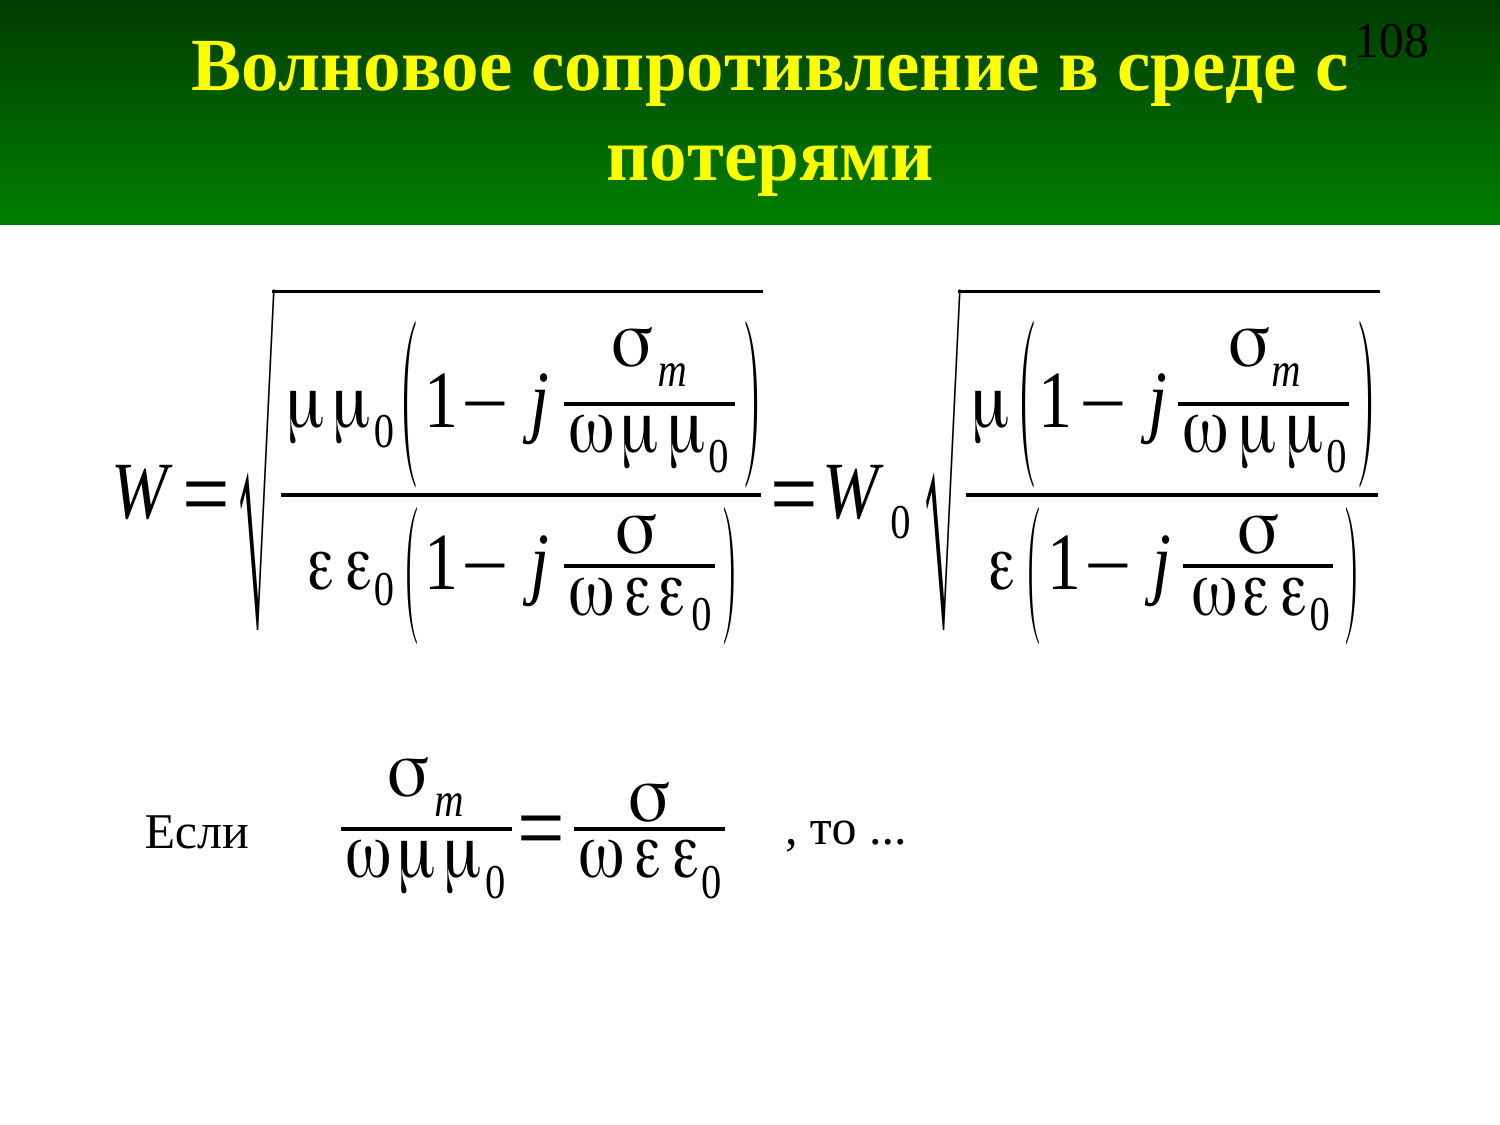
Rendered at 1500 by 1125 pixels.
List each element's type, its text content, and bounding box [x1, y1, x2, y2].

title Волновое сопротивление в среде с потерями [100, 7, 1441, 204]
chart [94, 284, 1399, 650]
text_box , то ... [770, 787, 934, 863]
text_box Если [129, 791, 319, 927]
chart [320, 750, 745, 910]
